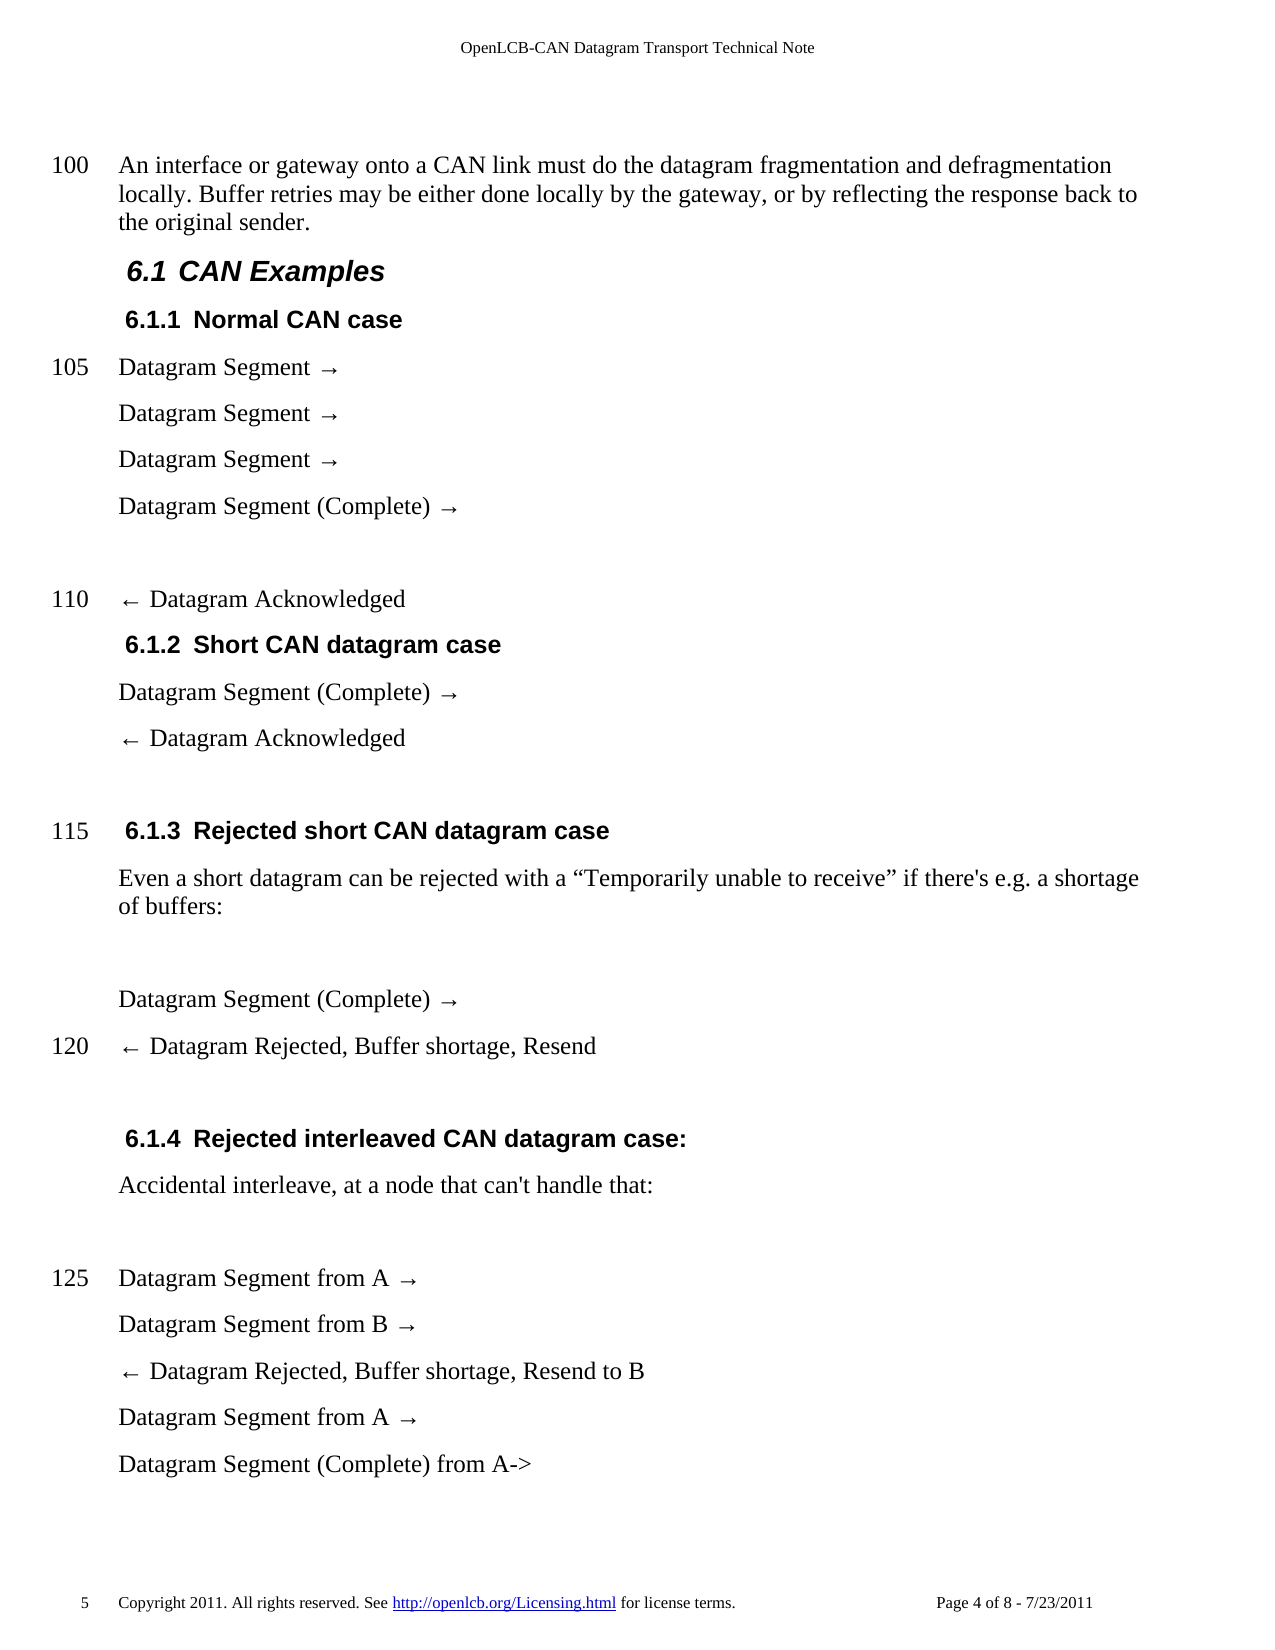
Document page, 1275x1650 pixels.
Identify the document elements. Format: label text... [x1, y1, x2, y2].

text Accidental interleave, at a node that can't handle that: [118, 1170, 1157, 1199]
subtitle Normal CAN case [118, 305, 1157, 334]
text Datagram Segment from A → [118, 1263, 1157, 1292]
subtitle Short CAN datagram case [118, 630, 1157, 659]
text Datagram Segment (Complete) → [118, 677, 1157, 706]
text An interface or gateway onto a CAN link must do the datagram fragmentation and defragmentation locally. Buffer retries may be either done locally by the gateway, or by reflecting the response back to the original sender. [118, 150, 1157, 236]
text Datagram Segment (Complete) → [118, 491, 1157, 520]
text Datagram Segment → [118, 398, 1157, 427]
text Datagram Segment (Complete) from A-> [118, 1449, 1157, 1478]
text ← Datagram Acknowledged [118, 723, 1157, 752]
text ← Datagram Rejected, Buffer shortage, Resend to B [118, 1356, 1157, 1385]
text Datagram Segment (Complete) → [118, 984, 1157, 1013]
subtitle Rejected interleaved CAN datagram case: [118, 1124, 1157, 1152]
text Even a short datagram can be rejected with a “Temporarily unable to receive” if there's e.g. a shortage of buffers: [118, 863, 1157, 920]
text Datagram Segment → [118, 444, 1157, 473]
text Datagram Segment from B → [118, 1309, 1157, 1338]
subtitle Rejected short CAN datagram case [118, 816, 1157, 845]
text Datagram Segment from A → [118, 1402, 1157, 1431]
text ← Datagram Acknowledged [118, 584, 1157, 613]
text Datagram Segment → [118, 352, 1157, 380]
text ← Datagram Rejected, Buffer shortage, Resend [118, 1031, 1157, 1059]
subtitle CAN Examples [118, 254, 1157, 287]
